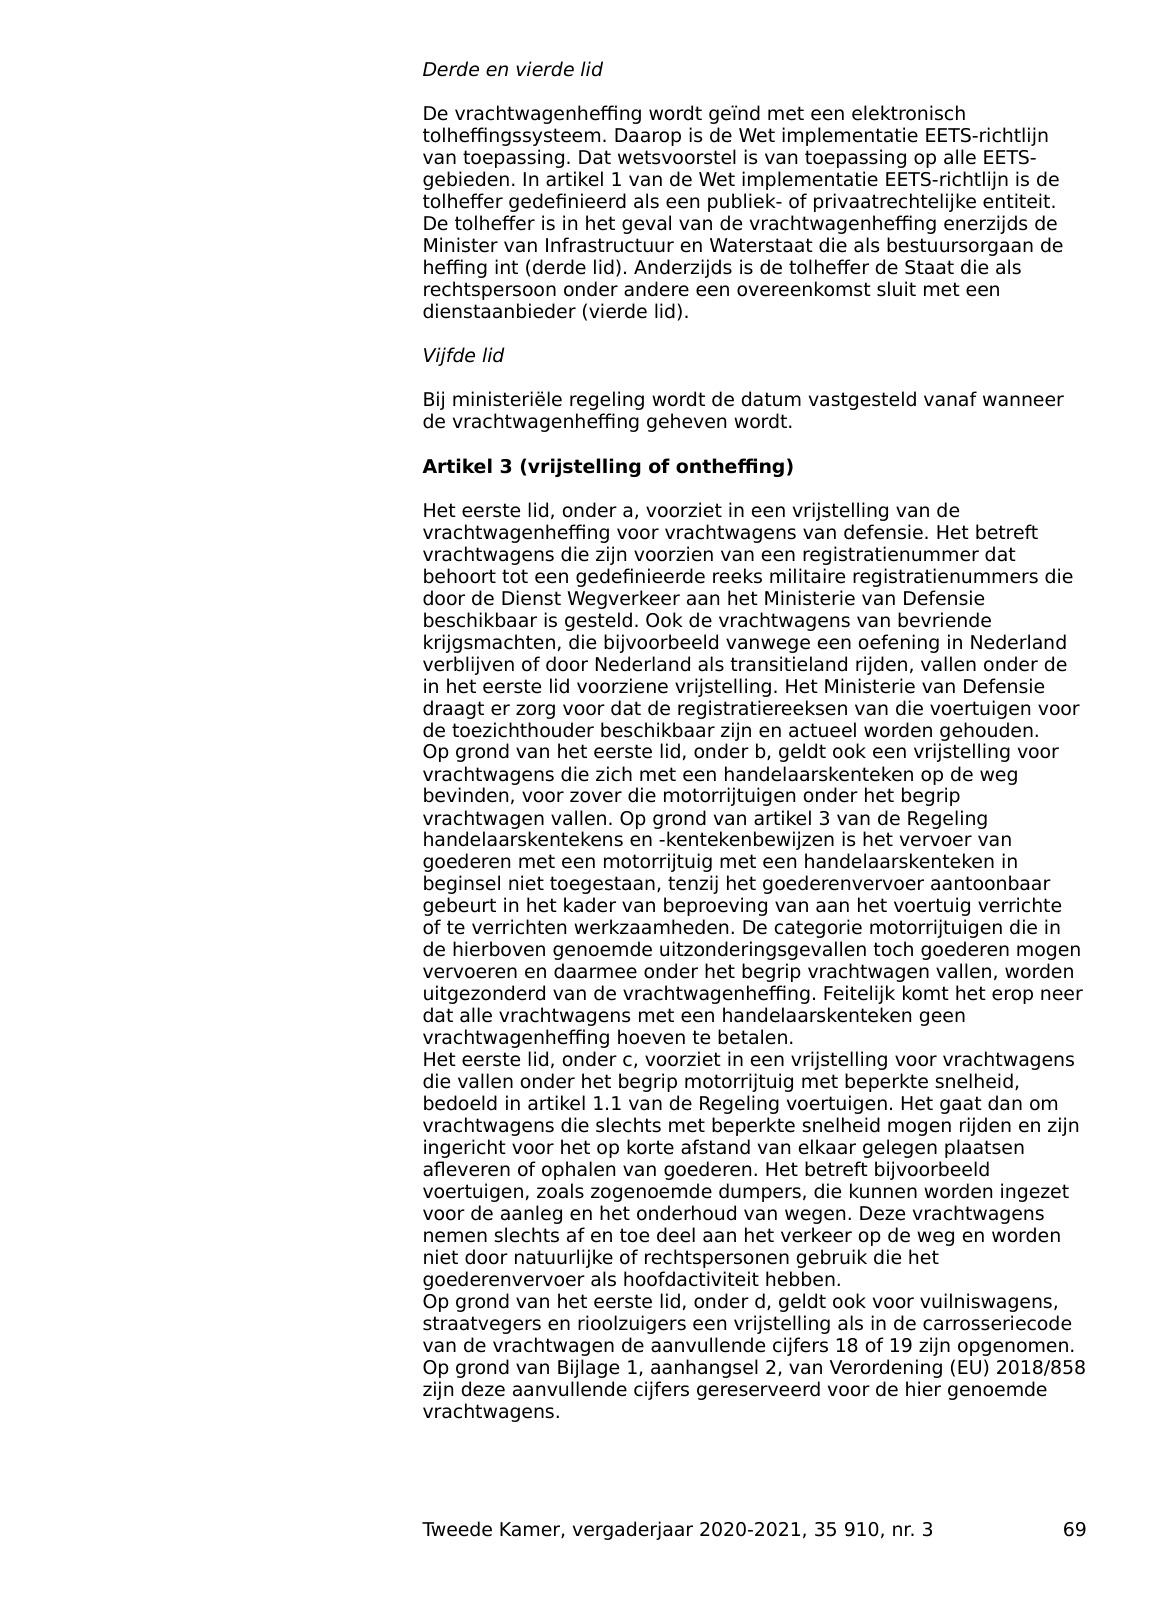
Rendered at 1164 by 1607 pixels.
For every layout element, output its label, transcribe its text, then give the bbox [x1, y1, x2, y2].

text Het eerste lid, onder a, voorziet in een vrijstelling van de vrachtwagenheffing voor vrachtwagens van defensie. Het betreft vrachtwagens die zijn voorzien van een registratienummer dat behoort tot een gedefinieerde reeks militaire registratienummers die door de Dienst Wegverkeer aan het Ministerie van Defensie beschikbaar is gesteld. Ook de vrachtwagens van bevriende krijgsmachten, die bijvoorbeeld vanwege een oefening in Nederland verblijven of door Nederland als transitieland rijden, vallen onder de in het eerste lid voorziene vrijstelling. Het Ministerie van Defensie draagt er zorg voor dat de registratiereeksen van die voertuigen voor de toezichthouder beschikbaar zijn en actueel worden gehouden. [422, 500, 1087, 741]
subtitle Artikel 3 (vrijstelling of ontheffing) [422, 456, 1087, 477]
text Op grond van het eerste lid, onder d, geldt ook voor vuilniswagens, straatvegers en rioolzuigers een vrijstelling als in de carrosseriecode van de vrachtwagen de aanvullende cijfers 18 of 19 zijn opgenomen. Op grond van Bijlage 1, aanhangsel 2, van Verordening (EU) 2018/858 zijn deze aanvullende cijfers gereserveerd voor de hier genoemde vrachtwagens. [422, 1291, 1087, 1423]
text Het eerste lid, onder c, voorziet in een vrijstelling voor vrachtwagens die vallen onder het begrip motorrijtuig met beperkte snelheid, bedoeld in artikel 1.1 van de Regeling voertuigen. Het gaat dan om vrachtwagens die slechts met beperkte snelheid mogen rijden en zijn ingericht voor het op korte afstand van elkaar gelegen plaatsen afleveren of ophalen van goederen. Het betreft bijvoorbeeld voertuigen, zoals zogenoemde dumpers, die kunnen worden ingezet voor de aanleg en het onderhoud van wegen. Deze vrachtwagens nemen slechts af en toe deel aan het verkeer op de weg en worden niet door natuurlijke of rechtspersonen gebruik die het goederenvervoer als hoofdactiviteit hebben. [422, 1049, 1087, 1291]
text Op grond van het eerste lid, onder b, geldt ook een vrijstelling voor vrachtwagens die zich met een handelaarskenteken op de weg bevinden, voor zover die motorrijtuigen onder het begrip vrachtwagen vallen. Op grond van artikel 3 van de Regeling handelaarskentekens en -kentekenbewijzen is het vervoer van goederen met een motorrijtuig met een handelaarskenteken in beginsel niet toegestaan, tenzij het goederenvervoer aantoonbaar gebeurt in het kader van beproeving van aan het voertuig verrichte of te verrichten werkzaamheden. De categorie motorrijtuigen die in de hierboven genoemde uitzonderingsgevallen toch goederen mogen vervoeren en daarmee onder het begrip vrachtwagen vallen, worden uitgezonderd van de vrachtwagenheffing. Feitelijk komt het erop neer dat alle vrachtwagens met een handelaarskenteken geen vrachtwagenheffing hoeven te betalen. [422, 741, 1087, 1049]
subtitle Derde en vierde lid [422, 59, 1087, 81]
subtitle Vijfde lid [422, 345, 1087, 367]
text Bij ministeriële regeling wordt de datum vastgesteld vanaf wanneer de vrachtwagenheffing geheven wordt. [422, 389, 1087, 433]
text De vrachtwagenheffing wordt geïnd met een elektronisch tolheffingssysteem. Daarop is de Wet implementatie EETS-richtlijn van toepassing. Dat wetsvoorstel is van toepassing op alle EETS-gebieden. In artikel 1 van de Wet implementatie EETS-richtlijn is de tolheffer gedefinieerd als een publiek- of privaatrechtelijke entiteit. De tolheffer is in het geval van de vrachtwagenheffing enerzijds de Minister van Infrastructuur en Waterstaat die als bestuursorgaan de heffing int (derde lid). Anderzijds is de tolheffer de Staat die als rechtspersoon onder andere een overeenkomst sluit met een dienstaanbieder (vierde lid). [422, 103, 1087, 323]
